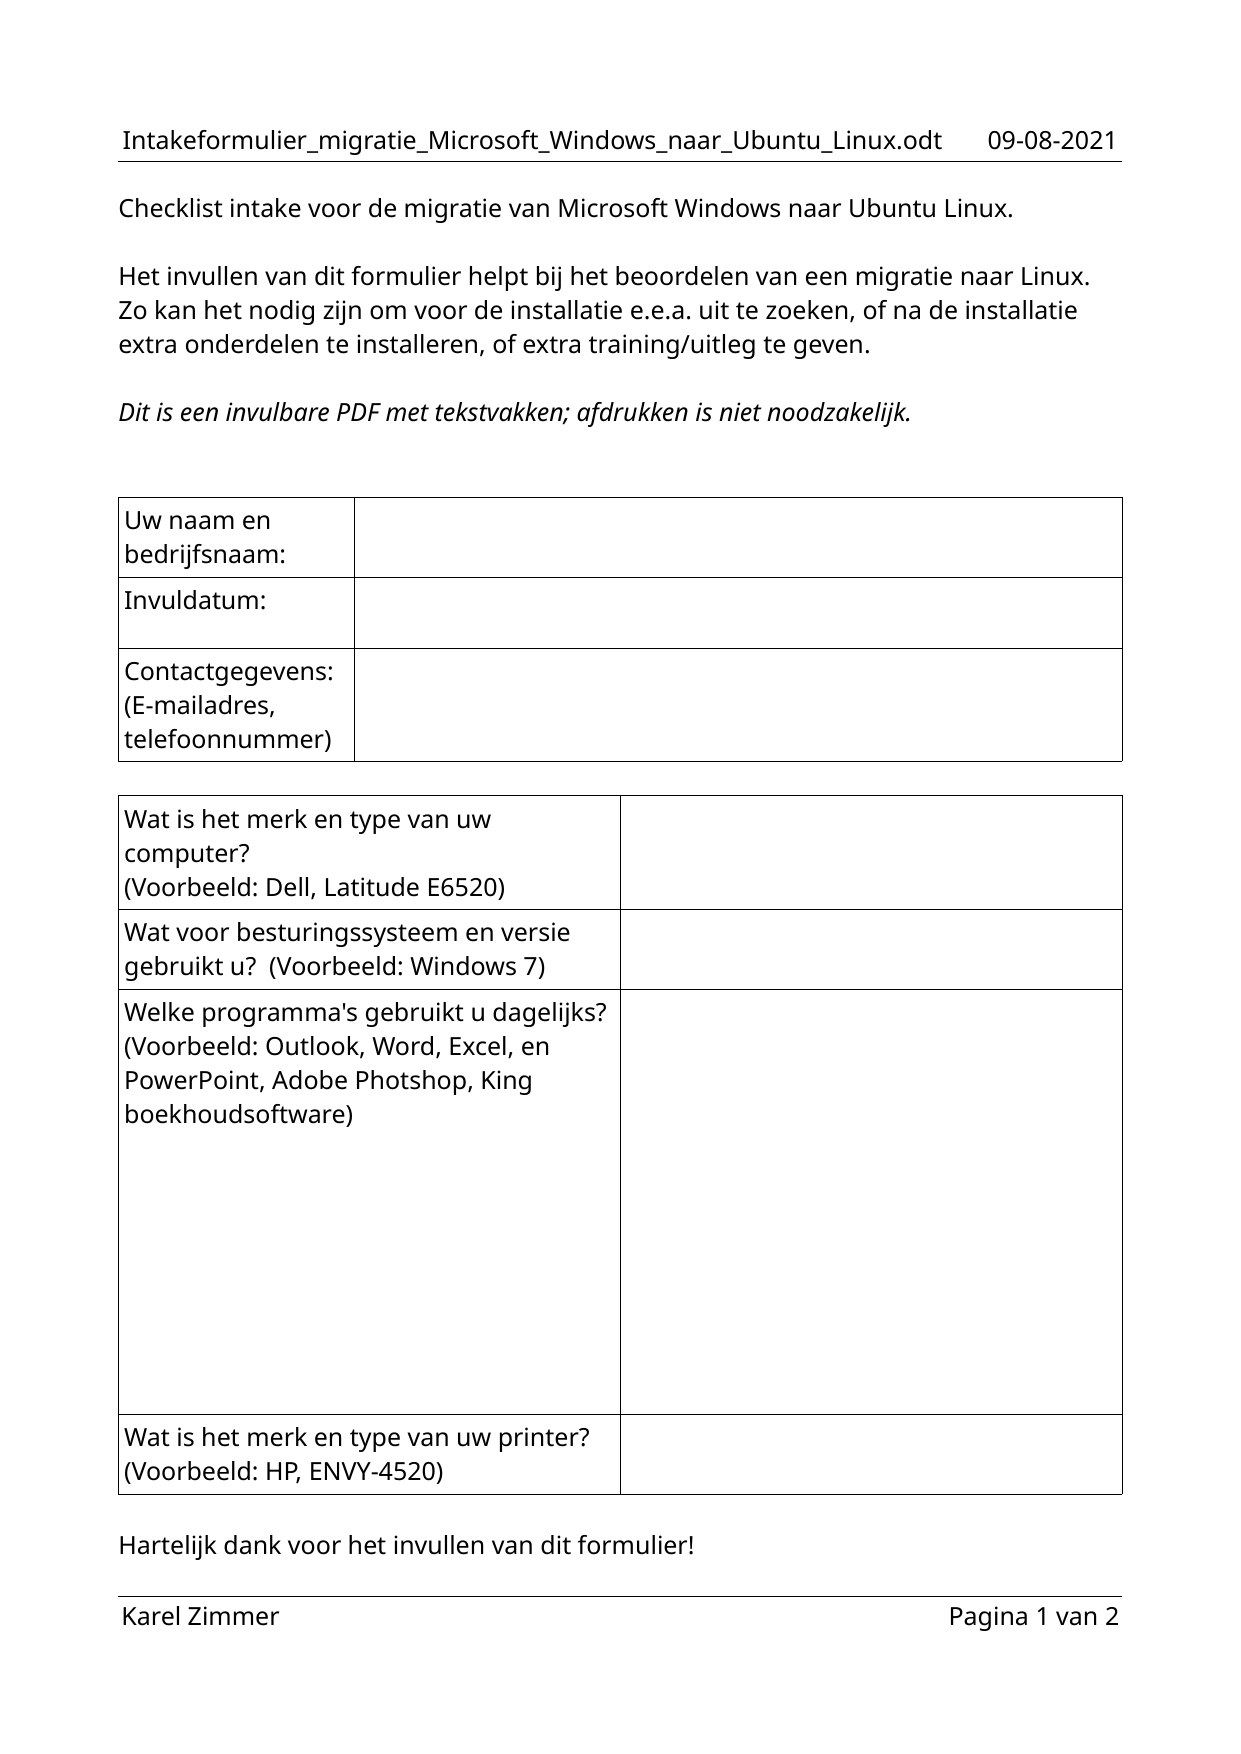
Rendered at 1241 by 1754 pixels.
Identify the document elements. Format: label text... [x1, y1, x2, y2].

table_cell [621, 990, 1122, 1414]
table_cell [621, 1415, 1122, 1494]
table_cell Wat voor besturingssysteem en versie gebruikt u? (Voorbeeld: Windows 7) [119, 910, 620, 989]
table_cell Welke programma's gebruikt u dagelijks? (Voorbeeld: Outlook, Word, Excel, en PowerPoint, Adobe Photshop, King boekhoudsoftware) [119, 990, 620, 1414]
table_cell Wat is het merk en type van uw printer? (Voorbeeld: HP, ENVY-4520) [119, 1415, 620, 1494]
table_header Uw naam en bedrijfsnaam: [119, 498, 354, 577]
table_header Wat is het merk en type van uw computer? (Voorbeeld: Dell, Latitude E6520) [119, 796, 620, 909]
table_cell [355, 649, 1122, 761]
table_cell [621, 910, 1122, 989]
text Zo kan het nodig zijn om voor de installatie e.e.a. uit te zoeken, of na de installatie extra onderdelen te installeren, of extra training/uitleg te geven. [118, 293, 1122, 361]
table_cell Invuldatum: [119, 578, 354, 647]
table_cell [355, 578, 1122, 647]
table_header [621, 796, 1122, 909]
table_header [355, 498, 1122, 577]
text Het invullen van dit formulier helpt bij het beoordelen van een migratie naar Linux. [118, 259, 1122, 293]
text Checklist intake voor de migratie van Microsoft Windows naar Ubuntu Linux. [118, 191, 1122, 224]
text Dit is een invulbare PDF met tekstvakken; afdrukken is niet noodzakelijk. [118, 395, 1122, 429]
table_cell Contactgegevens: (E-mailadres, telefoonnummer) [119, 649, 354, 761]
text Hartelijk dank voor het invullen van dit formulier! [118, 1528, 1122, 1562]
